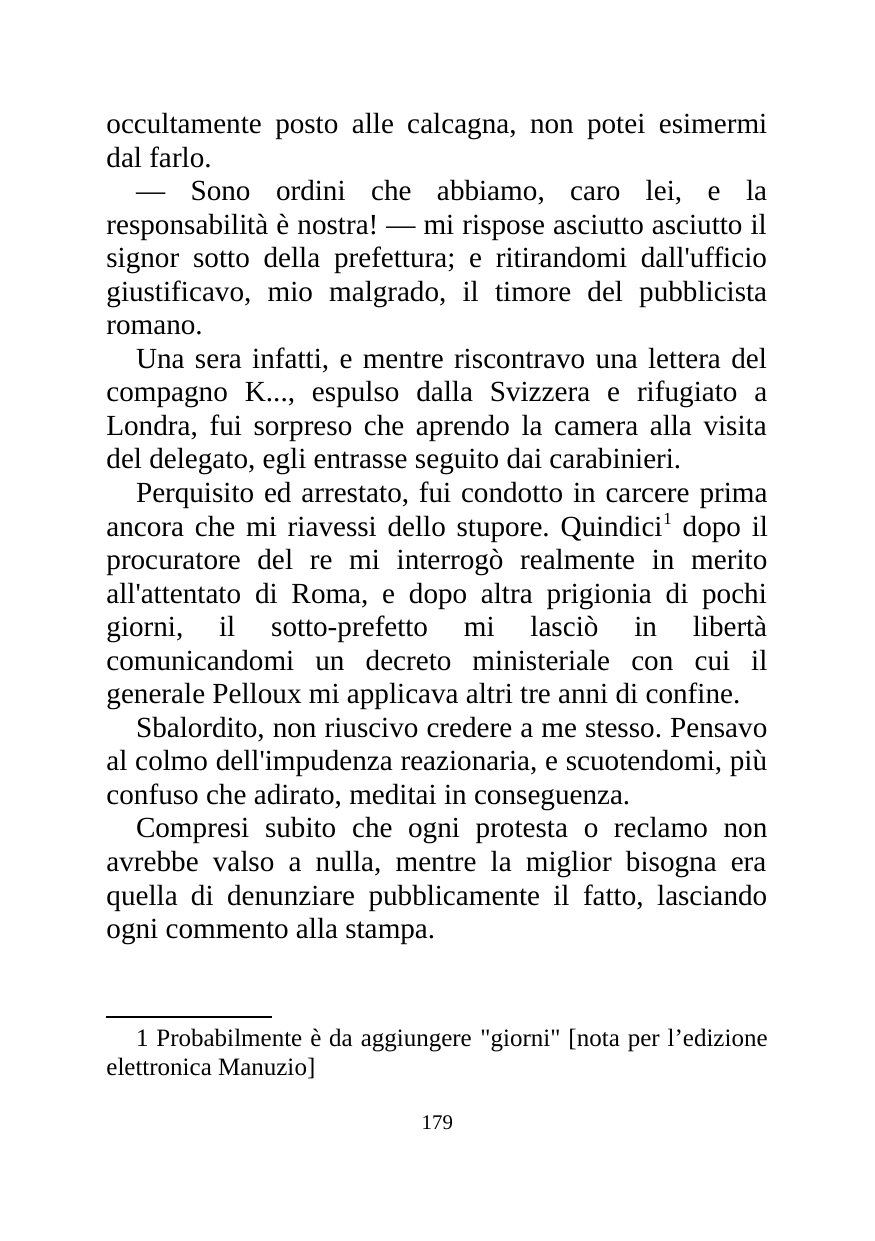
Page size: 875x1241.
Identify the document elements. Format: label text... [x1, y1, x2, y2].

text Perquisito ed arrestato, fui condotto in carcere prima ancora che mi riavessi dello stupore. Quindici dopo il procuratore del re mi interrogò realmente in merito all'attentato di Roma, e dopo altra prigionia di pochi giorni, il sotto-prefetto mi lasciò in libertà comunicandomi un decreto ministeriale con cui il generale Pelloux mi applicava altri tre anni di confine. [106, 475, 768, 710]
text Compresi subito che ogni protesta o reclamo non avrebbe valso a nulla, mentre la miglior bisogna era quella di denunziare pubblicamente il fatto, lasciando ogni commento alla stampa. [106, 811, 768, 945]
text Una sera infatti, e mentre riscontravo una lettera del compagno K..., espulso dalla Svizzera e rifugiato a Londra, fui sorpreso che aprendo la camera alla visita del delegato, egli entrasse seguito dai carabinieri. [106, 341, 768, 475]
text occultamente posto alle calcagna, non potei esimermi dal farlo. [106, 106, 768, 173]
text — Sono ordini che abbiamo, caro lei, e la responsabilità è nostra! — mi rispose asciutto asciutto il signor sotto della prefettura; e ritirandomi dall'ufficio giustificavo, mio malgrado, il timore del pubblicista romano. [106, 173, 768, 341]
text Sbalordito, non riuscivo credere a me stesso. Pensavo al colmo dell'impudenza reazionaria, e scuotendomi, più confuso che adirato, meditai in conseguenza. [106, 710, 768, 811]
text Probabilmente è da aggiungere "giorni" [nota per l’edizione elettronica Manuzio] [106, 1023, 768, 1080]
